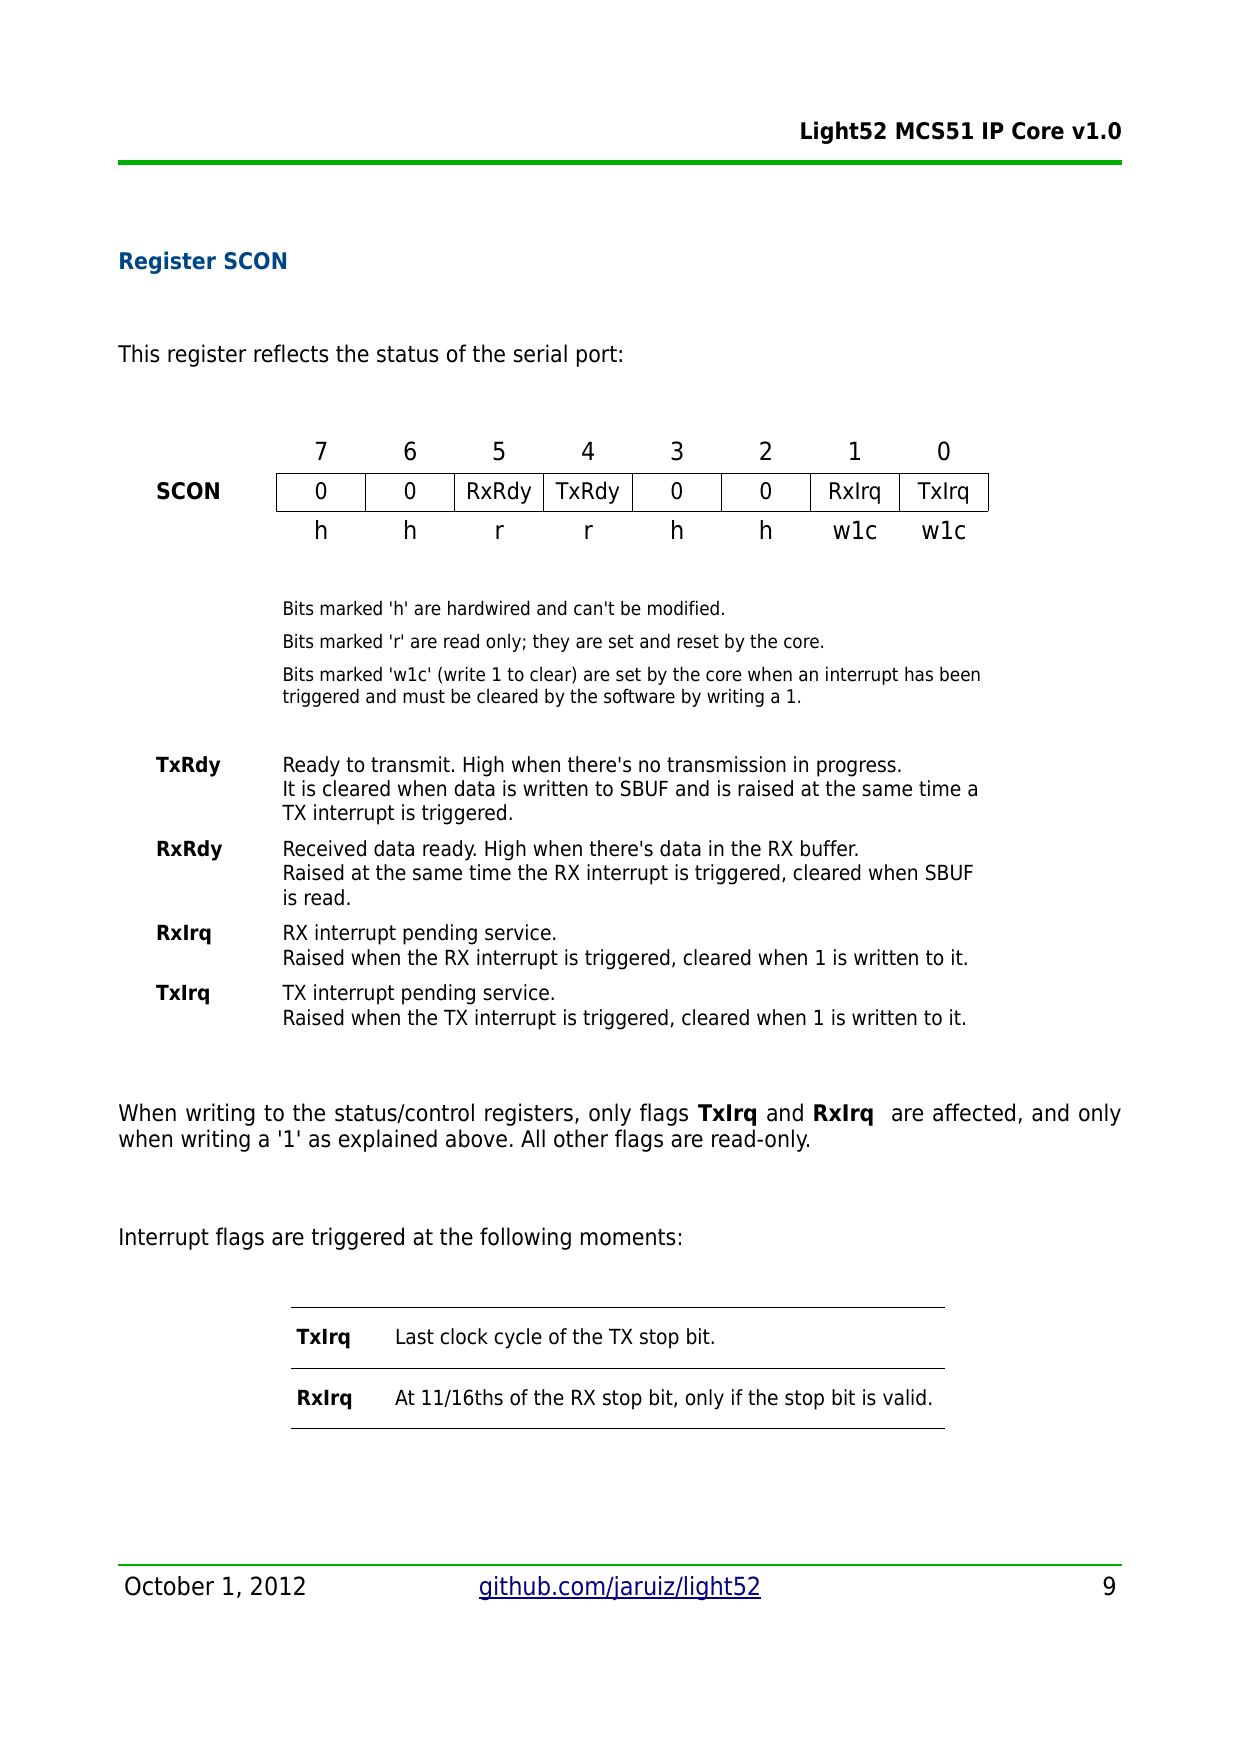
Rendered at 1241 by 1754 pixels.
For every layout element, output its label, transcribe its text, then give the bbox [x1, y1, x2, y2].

subtitle Register SCON [118, 248, 1122, 275]
text When writing to the status/control registers, only flags TxIrq and RxIrq are affected, and only when writing a '1' as explained above. All other flags are read-only. [118, 1100, 1122, 1153]
table_cell [150, 551, 276, 592]
table_cell r [543, 512, 632, 551]
table_cell 0 [366, 474, 454, 511]
table_header 1 [810, 432, 899, 472]
table_cell Bits marked 'r' are read only; they are set and reset by the core. [276, 625, 988, 659]
table_cell TxRdy [544, 474, 632, 511]
table_cell h [365, 512, 454, 551]
table_cell [150, 659, 276, 714]
table_header 6 [365, 432, 454, 472]
table_cell Received data ready. High when there's data in the RX buffer. Raised at the same time the RX interrupt is triggered, cleared when SBUF is read. [276, 831, 988, 916]
text Interrupt flags are triggered at the following moments: [118, 1224, 1122, 1251]
table_cell w1c [810, 512, 899, 551]
table_cell TxIrq [150, 976, 276, 1036]
table_cell w1c [899, 512, 988, 551]
table_cell [150, 714, 276, 747]
table_cell 0 [633, 474, 721, 511]
table_header TxIrq [291, 1308, 389, 1367]
table_cell TX interrupt pending service. Raised when the TX interrupt is triggered, cleared when 1 is written to it. [276, 976, 988, 1036]
table_header 4 [543, 432, 632, 472]
table_cell TxRdy [150, 747, 276, 831]
table_cell 0 [277, 474, 365, 511]
table_cell [276, 551, 988, 592]
table_header 0 [899, 432, 988, 472]
table_cell [150, 625, 276, 659]
table_cell Bits marked 'h' are hardwired and can't be modified. [276, 592, 988, 625]
table_cell [150, 592, 276, 625]
table_cell RxRdy [150, 831, 276, 916]
table_header Last clock cycle of the TX stop bit. [389, 1308, 945, 1367]
table_cell RxIrq [811, 474, 899, 511]
table_cell Ready to transmit. High when there's no transmission in progress. It is cleared when data is written to SBUF and is raised at the same time a TX interrupt is triggered. [276, 747, 988, 831]
table_cell [150, 511, 276, 551]
table_cell RxIrq [291, 1369, 389, 1428]
table_cell RX interrupt pending service. Raised when the RX interrupt is triggered, cleared when 1 is written to it. [276, 916, 988, 976]
table_cell 0 [722, 474, 810, 511]
table_header 2 [721, 432, 810, 472]
table_cell Bits marked 'w1c' (write 1 to clear) are set by the core when an interrupt has been triggered and must be cleared by the software by writing a 1. [276, 659, 988, 714]
table_cell TxIrq [900, 474, 988, 511]
text This register reflects the status of the serial port: [118, 341, 1122, 368]
table_cell RxRdy [455, 474, 543, 511]
table_header [150, 432, 276, 472]
table_cell h [276, 512, 365, 551]
table_cell h [632, 512, 721, 551]
table_header 7 [276, 432, 365, 472]
table_cell SCON [150, 473, 276, 511]
table_header 3 [632, 432, 721, 472]
table_cell h [721, 512, 810, 551]
table_cell r [454, 512, 543, 551]
table_header 5 [454, 432, 543, 472]
table_cell At 11/16ths of the RX stop bit, only if the stop bit is valid. [389, 1369, 945, 1428]
table_cell [276, 714, 988, 747]
table_cell RxIrq [150, 916, 276, 976]
